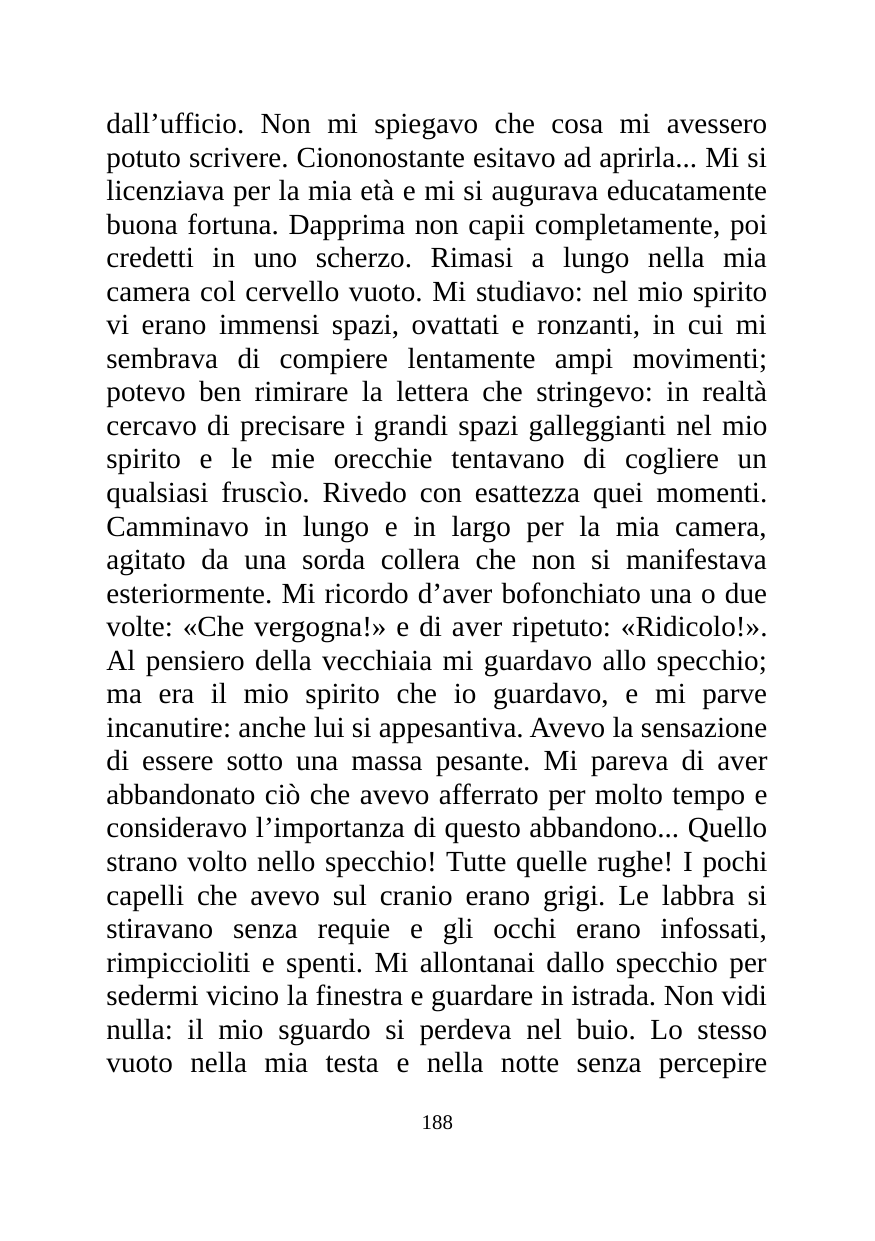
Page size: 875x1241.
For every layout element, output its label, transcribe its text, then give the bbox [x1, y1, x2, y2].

text dall’ufficio. Non mi spiegavo che cosa mi avessero potuto scrivere. Ciononostante esitavo ad aprirla... Mi si licenziava per la mia età e mi si augurava educatamente buona fortuna. Dapprima non capii completamente, poi credetti in uno scherzo. Rimasi a lungo nella mia camera col cervello vuoto. Mi studiavo: nel mio spirito vi erano immensi spazi, ovattati e ronzanti, in cui mi sembrava di compiere lentamente ampi movimenti; potevo ben rimirare la lettera che stringevo: in realtà cercavo di precisare i grandi spazi galleggianti nel mio spirito e le mie orecchie tentavano di cogliere un qualsiasi fruscìo. Rivedo con esattezza quei momenti. Camminavo in lungo e in largo per la mia camera, agitato da una sorda collera che non si manifestava esteriormente. Mi ricordo d’aver bofonchiato una o due volte: «Che vergogna!» e di aver ripetuto: «Ridicolo!». Al pensiero della vecchiaia mi guardavo allo specchio; ma era il mio spirito che io guardavo, e mi parve incanutire: anche lui si appesantiva. Avevo la sensazione di essere sotto una massa pesante. Mi pareva di aver abbandonato ciò che avevo afferrato per molto tempo e consideravo l’importanza di questo abbandono... Quello strano volto nello specchio! Tutte quelle rughe! I pochi capelli che avevo sul cranio erano grigi. Le labbra si stiravano senza requie e gli occhi erano infossati, rimpiccioliti e spenti. Mi allontanai dallo specchio per sedermi vicino la finestra e guardare in istrada. Non vidi nulla: il mio sguardo si perdeva nel buio. Lo stesso vuoto nella mia testa e nella notte senza percepire [106, 106, 768, 1079]
